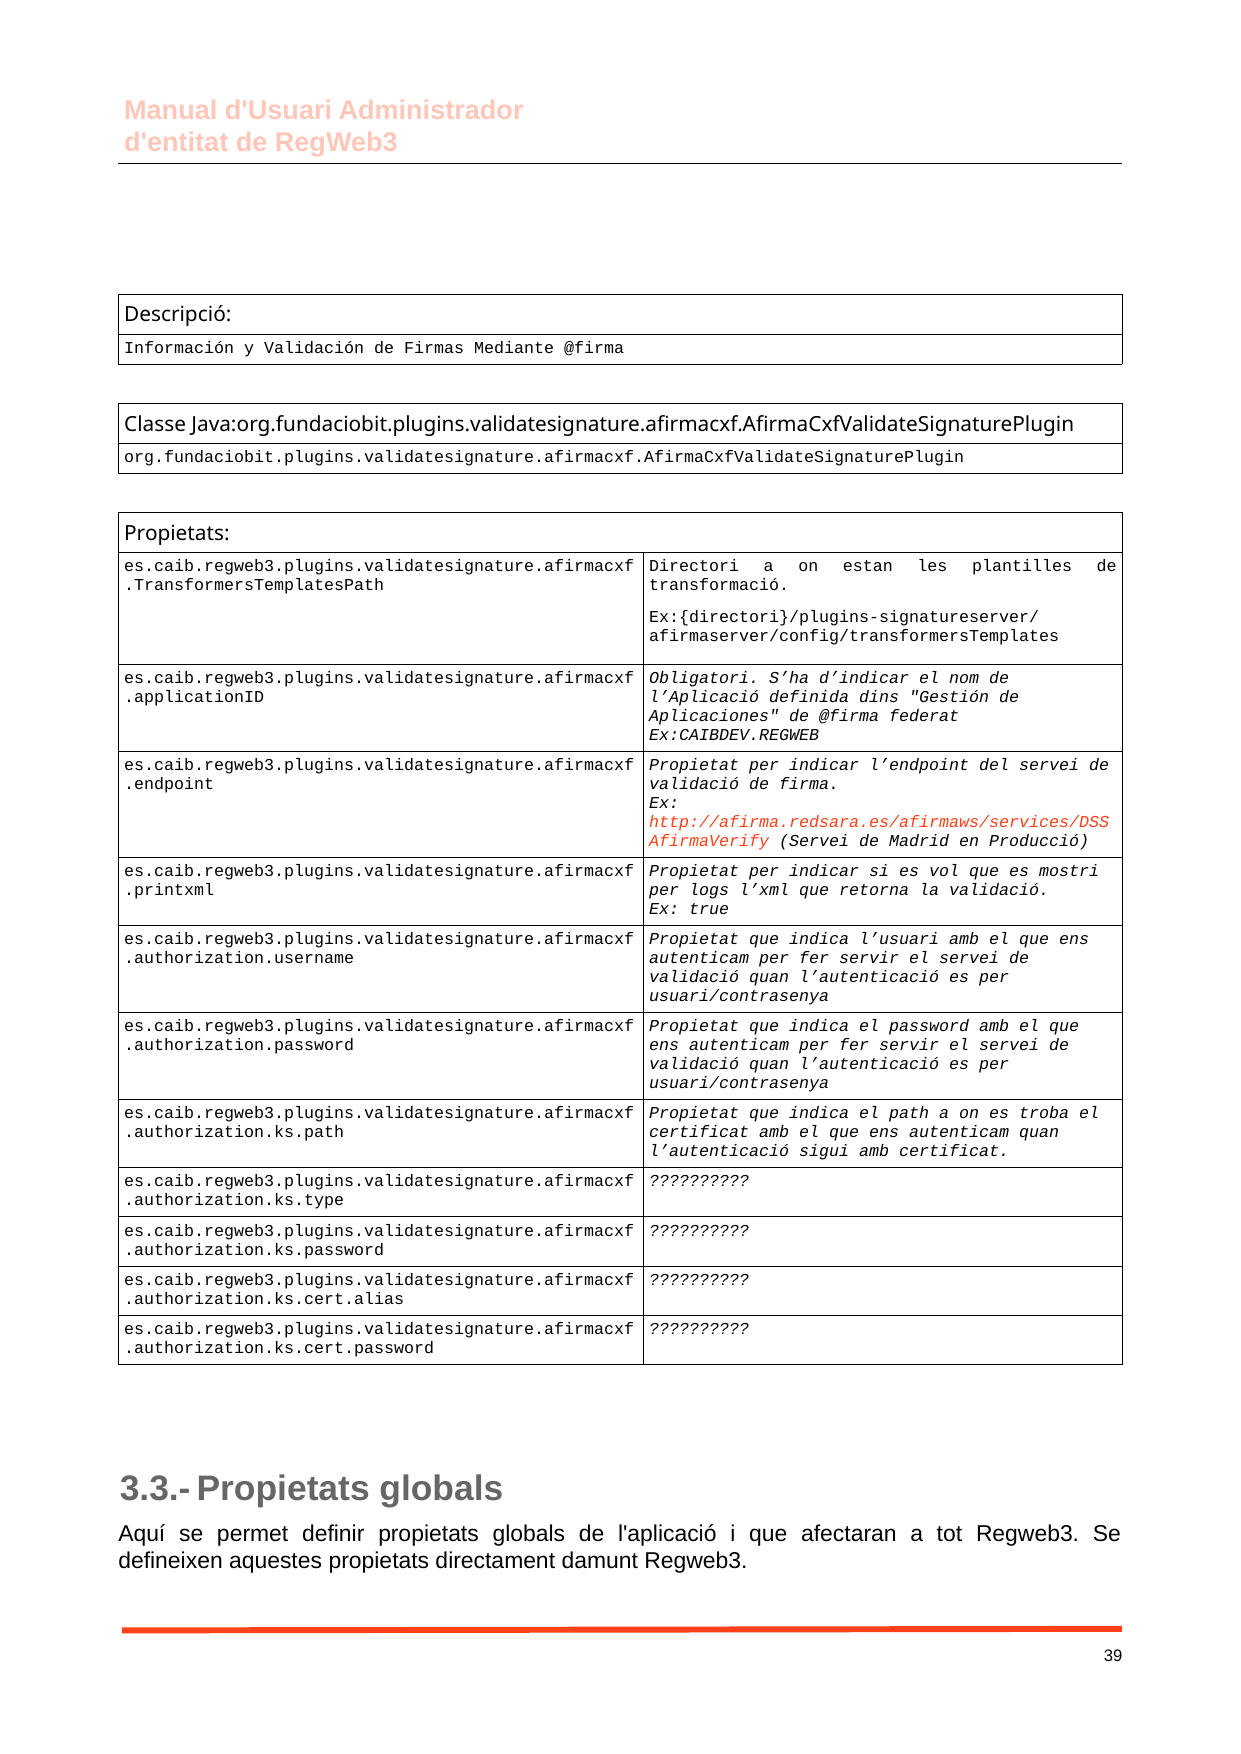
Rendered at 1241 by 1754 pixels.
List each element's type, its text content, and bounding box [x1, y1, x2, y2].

table_cell Obligatori. S’ha d’indicar el nom de l’Aplicació definida dins "Gestión de Aplicaciones" de @firma federat Ex:CAIBDEV.REGWEB [644, 665, 1122, 751]
table_cell es.caib.regweb3.plugins.validatesignature.afirmacxf.TransformersTemplatesPath [119, 553, 643, 664]
table_cell ?????????? [644, 1168, 1122, 1216]
table_cell es.caib.regweb3.plugins.validatesignature.afirmacxf.authorization.ks.password [119, 1217, 643, 1266]
table_header Propietats: [119, 513, 1122, 552]
table_cell es.caib.regweb3.plugins.validatesignature.afirmacxf.authorization.username [119, 926, 643, 1012]
table_cell Información y Validación de Firmas Mediante @firma [119, 335, 1122, 364]
table_cell es.caib.regweb3.plugins.validatesignature.afirmacxf.authorization.ks.path [119, 1100, 643, 1167]
subtitle Propietats globals [119, 1467, 1122, 1508]
table_cell es.caib.regweb3.plugins.validatesignature.afirmacxf.applicationID [119, 665, 643, 751]
table_header Classe Java:org.fundaciobit.plugins.validatesignature.afirmacxf.AfirmaCxfValidateSignaturePlugin [119, 404, 1122, 443]
table_cell Propietat que indica el path a on es troba el certificat amb el que ens autenticam quan l’autenticació sigui amb certificat. [644, 1100, 1122, 1167]
table_cell es.caib.regweb3.plugins.validatesignature.afirmacxf.authorization.password [119, 1013, 643, 1099]
table_cell es.caib.regweb3.plugins.validatesignature.afirmacxf.endpoint [119, 752, 643, 857]
table_cell ?????????? [644, 1316, 1122, 1364]
table_cell org.fundaciobit.plugins.validatesignature.afirmacxf.AfirmaCxfValidateSignaturePlugin [119, 444, 1122, 473]
table_cell ?????????? [644, 1267, 1122, 1315]
text Aquí se permet definir propietats globals de l'aplicació i que afectaran a tot Regweb3. Se defineixen aquestes propietats directament damunt Regweb3. [118, 1520, 1122, 1573]
table_cell Propietat que indica l’usuari amb el que ens autenticam per fer servir el servei de validació quan l’autenticació es per usuari/contrasenya [644, 926, 1122, 1012]
table_cell es.caib.regweb3.plugins.validatesignature.afirmacxf.authorization.ks.type [119, 1168, 643, 1216]
table_header Descripció: [119, 295, 1122, 333]
table_cell Propietat que indica el password amb el que ens autenticam per fer servir el servei de validació quan l’autenticació es per usuari/contrasenya [644, 1013, 1122, 1099]
table_cell Propietat per indicar l’endpoint del servei de validació de firma. Ex: http://afirma.redsara.es/afirmaws/services/DSSAfirmaVerify (Servei de Madrid en Producció) [644, 752, 1122, 857]
table_cell es.caib.regweb3.plugins.validatesignature.afirmacxf.authorization.ks.cert.alias [119, 1267, 643, 1315]
table_cell ?????????? [644, 1217, 1122, 1266]
table_cell Propietat per indicar si es vol que es mostri per logs l’xml que retorna la validació. Ex: true [644, 858, 1122, 925]
table_cell es.caib.regweb3.plugins.validatesignature.afirmacxf.authorization.ks.cert.password [119, 1316, 643, 1364]
table_cell es.caib.regweb3.plugins.validatesignature.afirmacxf.printxml [119, 858, 643, 925]
table_cell Directori a on estan les plantilles de transformació. Ex:{directori}/plugins-signatureserver/afirmaserver/config/transformersTemplates [644, 553, 1122, 664]
